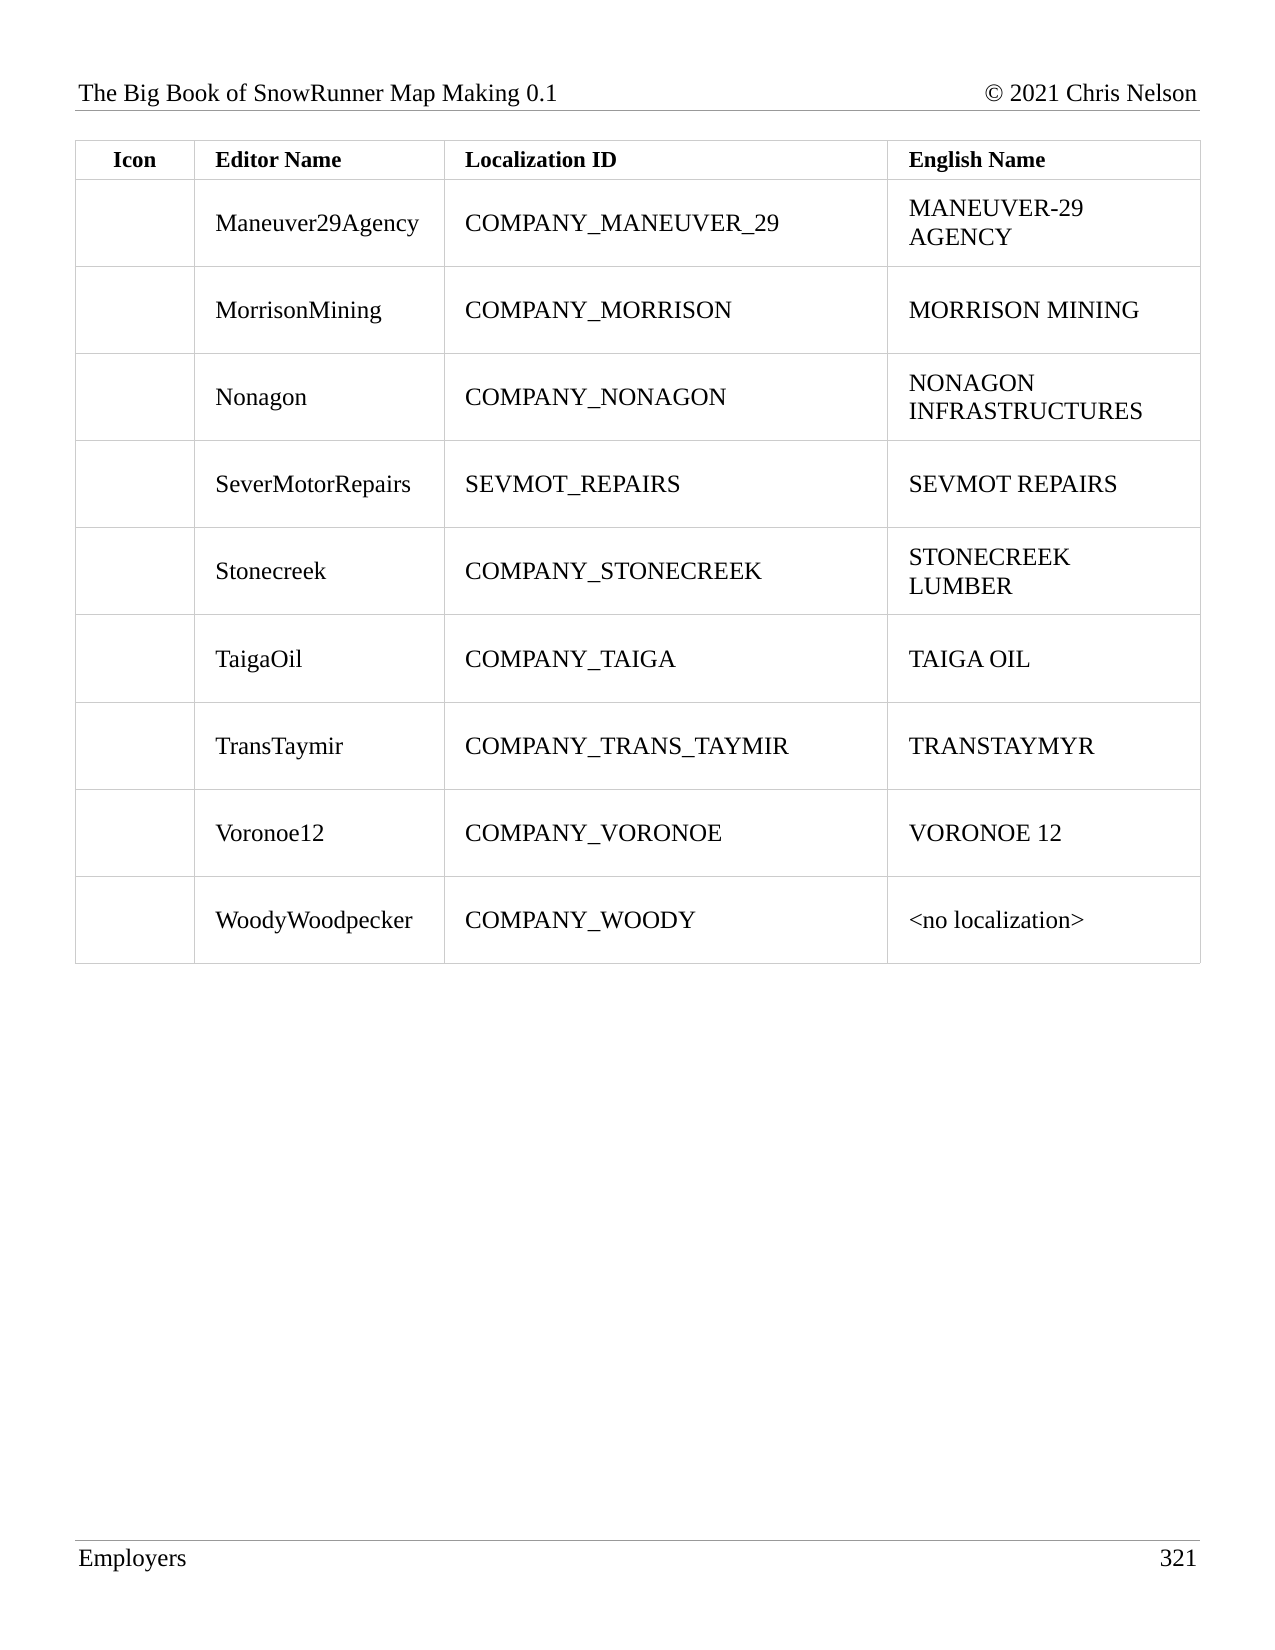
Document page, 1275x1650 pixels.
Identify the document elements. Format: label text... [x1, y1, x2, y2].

table_cell COMPANY_MANEUVER_29 [445, 180, 887, 266]
table_cell [76, 790, 194, 876]
table_cell Nonagon [195, 354, 444, 440]
table_cell [76, 354, 194, 440]
table_cell [76, 180, 194, 266]
table_cell VORONOE 12 [888, 790, 1200, 876]
table_cell MorrisonMining [195, 267, 444, 353]
table_header Editor Name [195, 141, 444, 178]
table_cell WoodyWoodpecker [195, 877, 444, 963]
table_cell [76, 703, 194, 789]
table_cell Voronoe12 [195, 790, 444, 876]
table_cell [76, 267, 194, 353]
table_cell SEVMOT REPAIRS [888, 441, 1200, 527]
table_cell MANEUVER-29 AGENCY [888, 180, 1200, 266]
table_cell <no localization> [888, 877, 1200, 963]
table_cell TaigaOil [195, 615, 444, 702]
table_header Icon [76, 141, 194, 178]
table_header Localization ID [445, 141, 887, 178]
table_header English Name [888, 141, 1200, 178]
table_cell COMPANY_TAIGA [445, 615, 887, 702]
table_cell Stonecreek [195, 528, 444, 614]
table_cell NONAGON INFRASTRUCTURES [888, 354, 1200, 440]
table_cell COMPANY_NONAGON [445, 354, 887, 440]
table_cell [76, 615, 194, 702]
table_cell COMPANY_VORONOE [445, 790, 887, 876]
table_cell COMPANY_TRANS_TAYMIR [445, 703, 887, 789]
table_cell TAIGA OIL [888, 615, 1200, 702]
table_cell TRANSTAYMYR [888, 703, 1200, 789]
table_cell [76, 441, 194, 527]
table_cell MORRISON MINING [888, 267, 1200, 353]
table_cell COMPANY_WOODY [445, 877, 887, 963]
table_cell Maneuver29Agency [195, 180, 444, 266]
table_cell STONECREEK LUMBER [888, 528, 1200, 614]
table_cell COMPANY_MORRISON [445, 267, 887, 353]
table_cell [76, 528, 194, 614]
table_cell COMPANY_STONECREEK [445, 528, 887, 614]
table_cell SEVMOT_REPAIRS [445, 441, 887, 527]
table_cell SeverMotorRepairs [195, 441, 444, 527]
table_cell [76, 877, 194, 963]
table_cell TransTaymir [195, 703, 444, 789]
